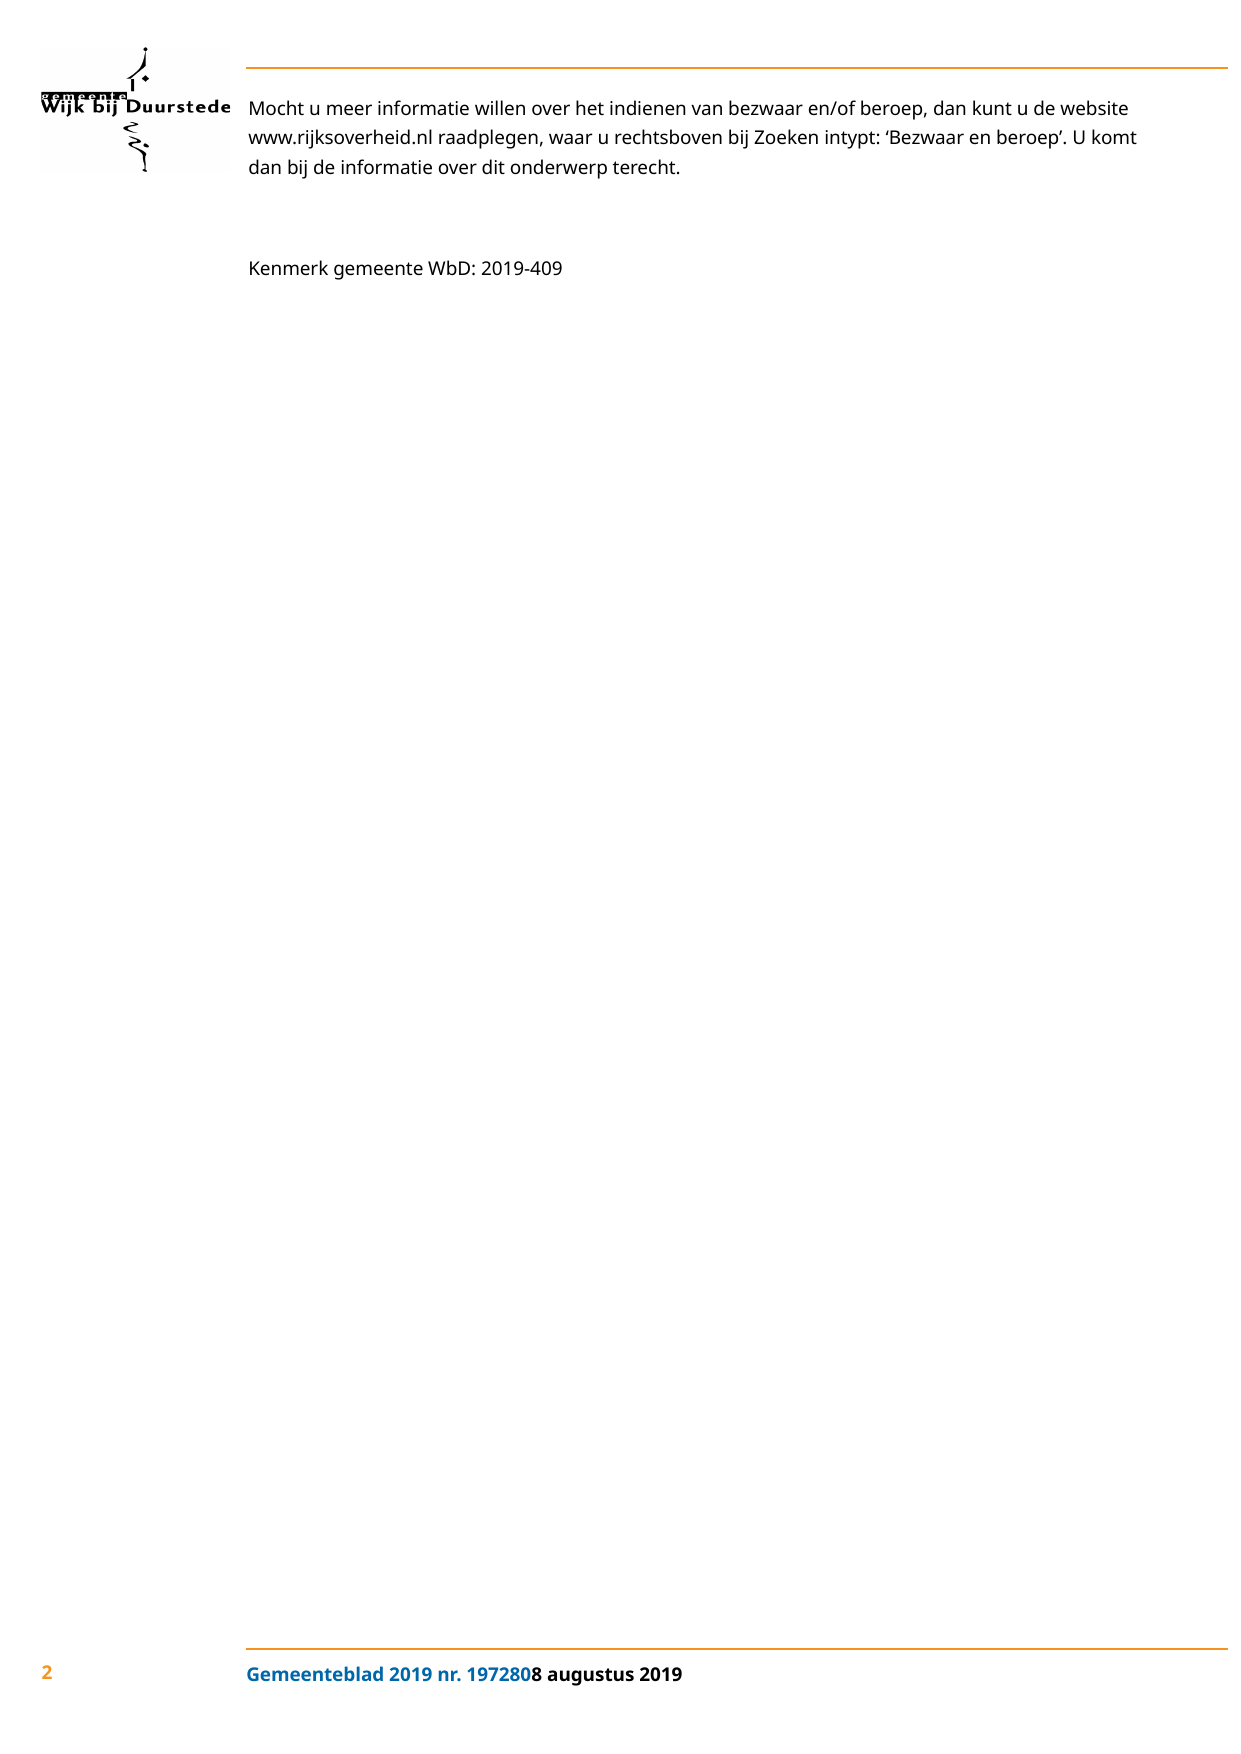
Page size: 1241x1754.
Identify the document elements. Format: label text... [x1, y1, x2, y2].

text Kenmerk gemeente WbD: 2019-409 [248, 255, 1152, 281]
text Mocht u meer informatie willen over het indienen van bezwaar en/of beroep, dan kunt u de website www.rijksoverheid.nl raadplegen, waar u rechtsboven bij Zoeken intypt: ‘Bezwaar en beroep’. U komt dan bij de informatie over dit onderwerp terecht. [248, 95, 1152, 180]
picture [41, 47, 231, 172]
